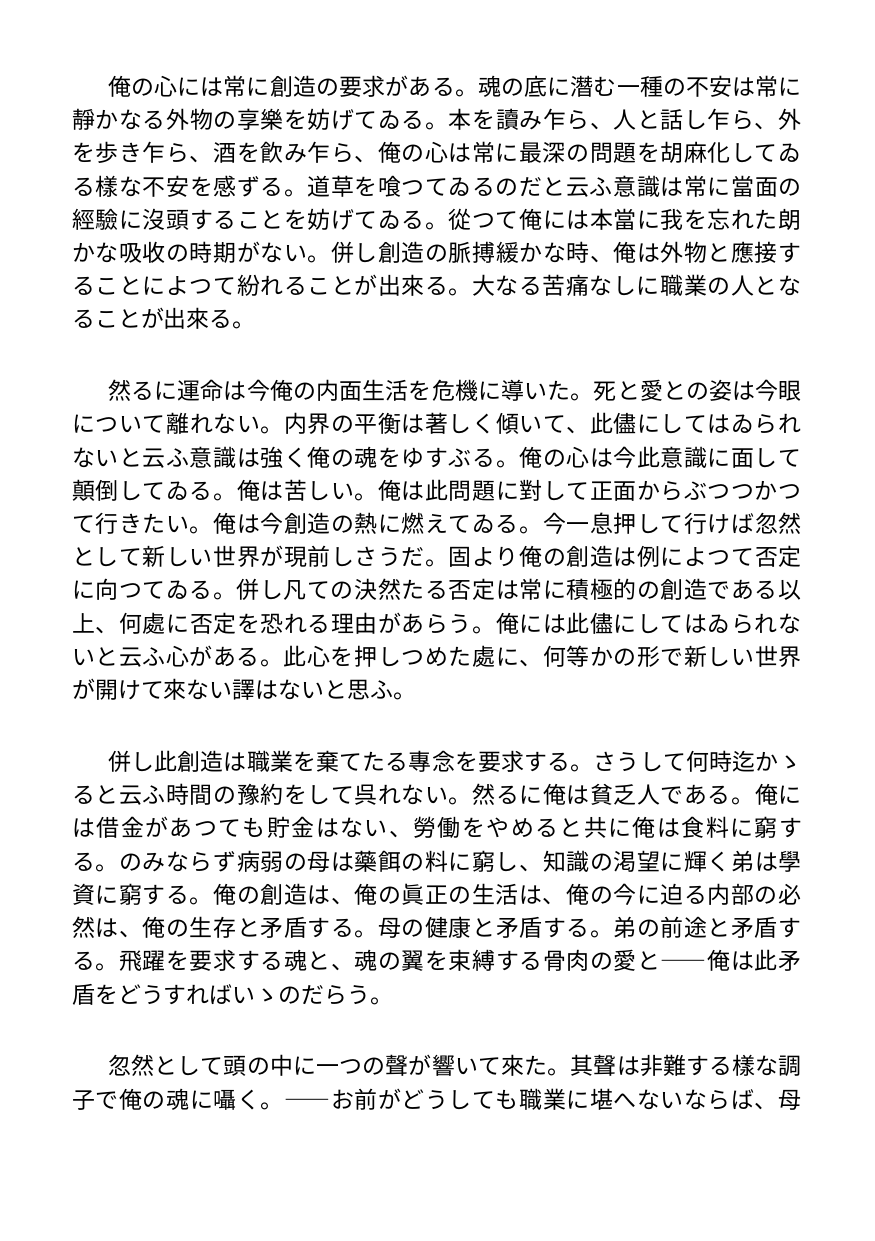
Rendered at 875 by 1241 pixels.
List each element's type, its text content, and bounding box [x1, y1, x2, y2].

text 併し此創造は職業を棄てたる專念を要求する。さうして何時迄かゝると云ふ時間の豫約をして呉れない。然るに俺は貧乏人である。俺には借金があつても貯金はない、勞働をやめると共に俺は食料に窮する。のみならず病弱の母は藥餌の料に窮し、知識の渇望に輝く弟は學資に窮する。俺の創造は、俺の眞正の生活は、俺の今に迫る内部の必然は、俺の生存と矛盾する。母の健康と矛盾する。弟の前途と矛盾する。飛躍を要求する魂と、魂の翼を束縛する骨肉の愛と――俺は此矛盾をどうすればいゝのだらう。 [72, 744, 802, 1010]
text 俺の心には常に創造の要求がある。魂の底に潛む一種の不安は常に靜かなる外物の享樂を妨げてゐる。本を讀み乍ら、人と話し乍ら、外を歩き乍ら、酒を飮み乍ら、俺の心は常に最深の問題を胡麻化してゐる樣な不安を感ずる。道草を喰つてゐるのだと云ふ意識は常に當面の經驗に沒頭することを妨げてゐる。從つて俺には本當に我を忘れた朗かな吸收の時期がない。併し創造の脈搏緩かな時、俺は外物と應接することによつて紛れることが出來る。大なる苦痛なしに職業の人となることが出來る。 [72, 69, 802, 334]
text 然るに運命は今俺の内面生活を危機に導いた。死と愛との姿は今眼について離れない。内界の平衡は著しく傾いて、此儘にしてはゐられないと云ふ意識は強く俺の魂をゆすぶる。俺の心は今此意識に面して顛倒してゐる。俺は苦しい。俺は此問題に對して正面からぶつつかつて行きたい。俺は今創造の熱に燃えてゐる。今一息押して行けば忽然として新しい世界が現前しさうだ。固より俺の創造は例によつて否定に向つてゐる。併し凡ての決然たる否定は常に積極的の創造である以上、何處に否定を恐れる理由があらう。俺には此儘にしてはゐられないと云ふ心がある。此心を押しつめた處に、何等かの形で新しい世界が開けて來ない譯はないと思ふ。 [72, 373, 802, 705]
text 忽然として頭の中に一つの聲が響いて來た。其聲は非難する樣な調子で俺の魂に囁く。――お前がどうしても職業に堪へないならば、母 [72, 1048, 802, 1115]
